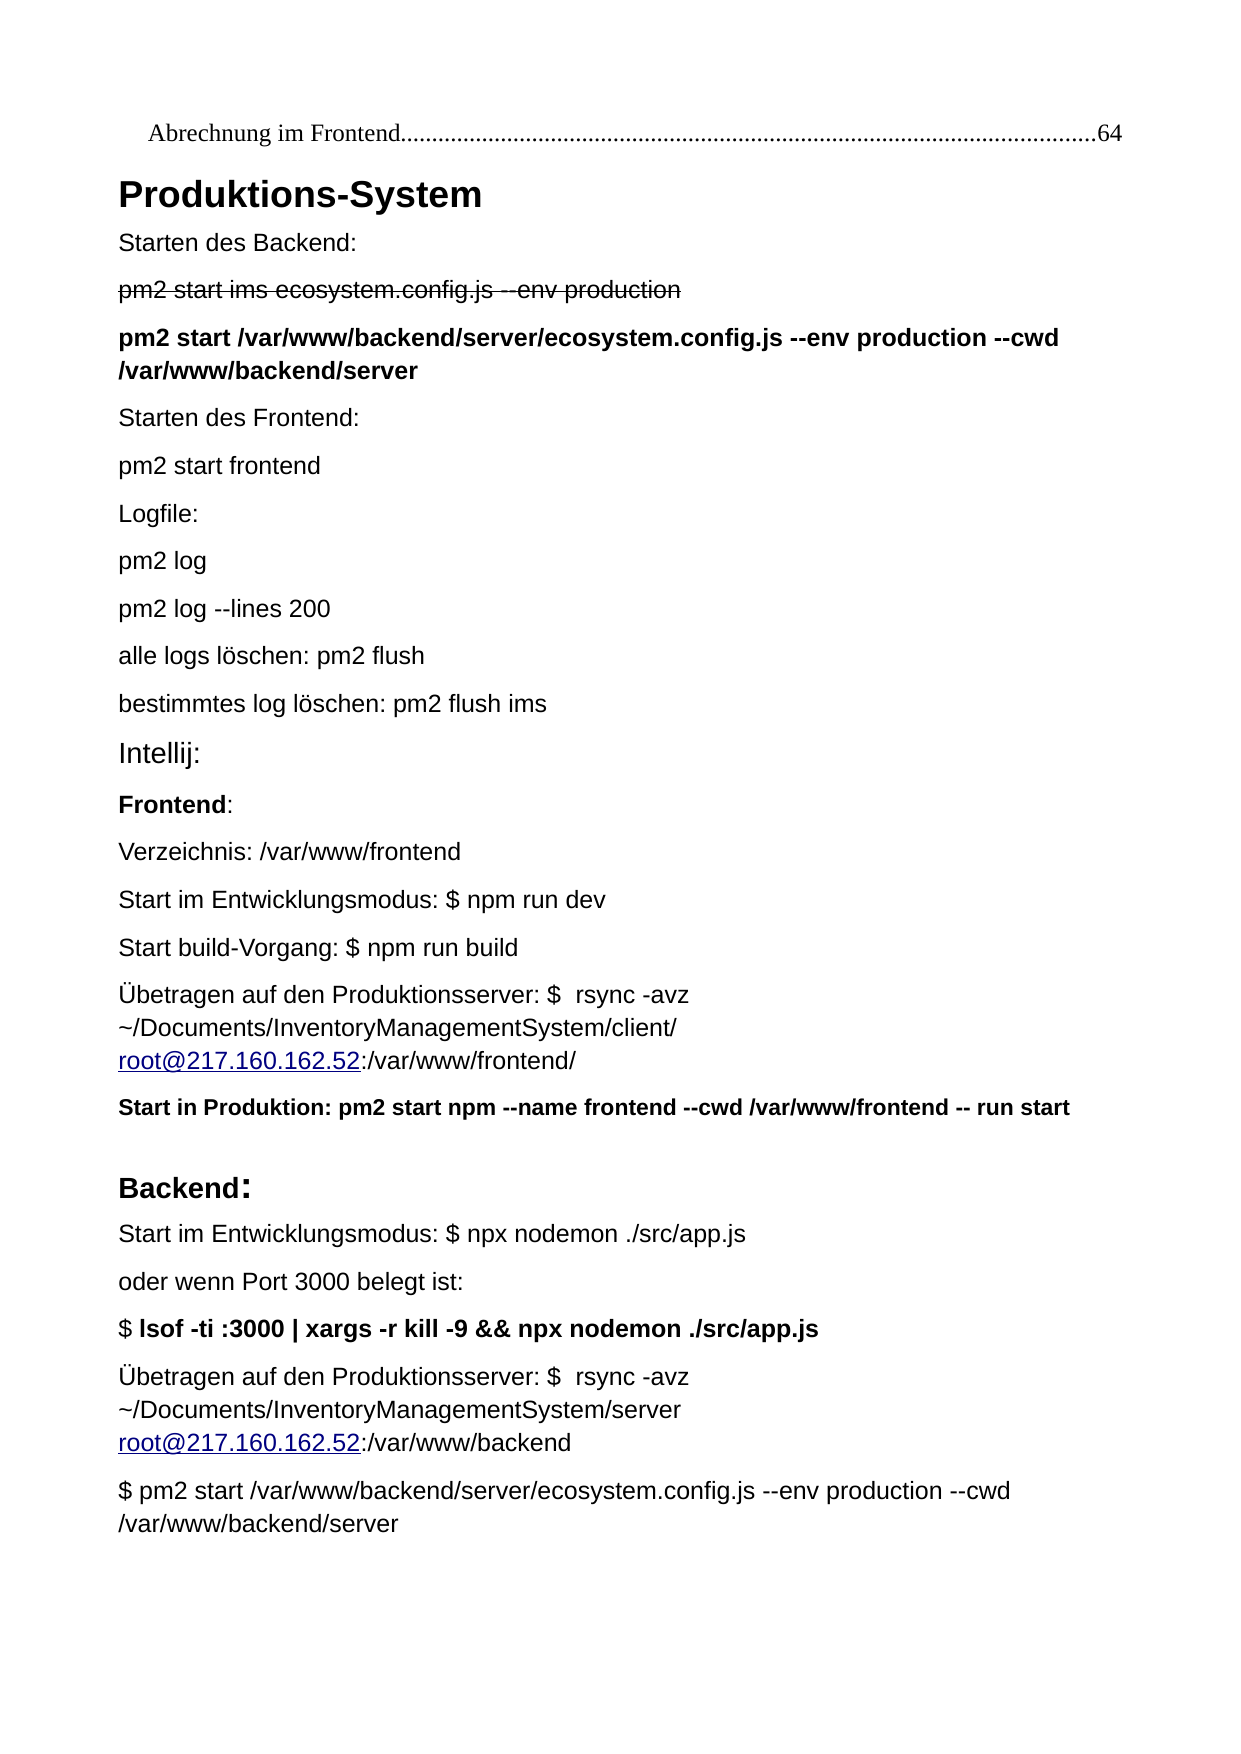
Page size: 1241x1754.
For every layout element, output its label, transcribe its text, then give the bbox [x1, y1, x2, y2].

text pm2 log --lines 200 [118, 594, 1122, 622]
text Starten des Frontend: [118, 403, 1122, 432]
text $ lsof -ti :3000 | xargs -r kill -9 && npx nodemon ./src/app.js [118, 1314, 1122, 1343]
text Start in Produktion: pm2 start npm --name frontend --cwd /var/www/frontend -- run start [118, 1094, 1122, 1120]
text Starten des Backend: [118, 227, 1122, 256]
text bestimmtes log löschen: pm2 flush ims [118, 689, 1122, 718]
text Abrechnung im Frontend 64 [148, 118, 1122, 147]
text Frontend: [118, 790, 1122, 818]
text Intellij: [118, 737, 1122, 770]
subtitle Backend: [118, 1163, 1122, 1207]
text pm2 start ims ecosystem.config.js --env production [118, 275, 1122, 304]
text pm2 start frontend [118, 451, 1122, 480]
text pm2 log [118, 546, 1122, 575]
text $ pm2 start /var/www/backend/server/ecosystem.config.js --env production --cwd /var/www/backend/server [118, 1476, 1122, 1537]
text Start im Entwicklungsmodus: $ npm run dev [118, 885, 1122, 914]
text Start im Entwicklungsmodus: $ npx nodemon ./src/app.js [118, 1219, 1122, 1248]
text Logfile: [118, 498, 1122, 527]
text Übetragen auf den Produktionsserver: $ rsync -avz ~/Documents/InventoryManagementSystem/server root@217.160.162.52:/var/www/backend [118, 1362, 1122, 1457]
subtitle Produktions-System [118, 172, 1122, 215]
text Übetragen auf den Produktionsserver: $ rsync -avz ~/Documents/InventoryManagementSystem/client/ root@217.160.162.52:/var/www/frontend/ [118, 980, 1122, 1075]
text Start build-Vorgang: $ npm run build [118, 932, 1122, 961]
text oder wenn Port 3000 belegt ist: [118, 1267, 1122, 1296]
text alle logs löschen: pm2 flush [118, 641, 1122, 670]
text pm2 start /var/www/backend/server/ecosystem.config.js --env production --cwd /var/www/backend/server [118, 323, 1122, 384]
text Verzeichnis: /var/www/frontend [118, 837, 1122, 866]
